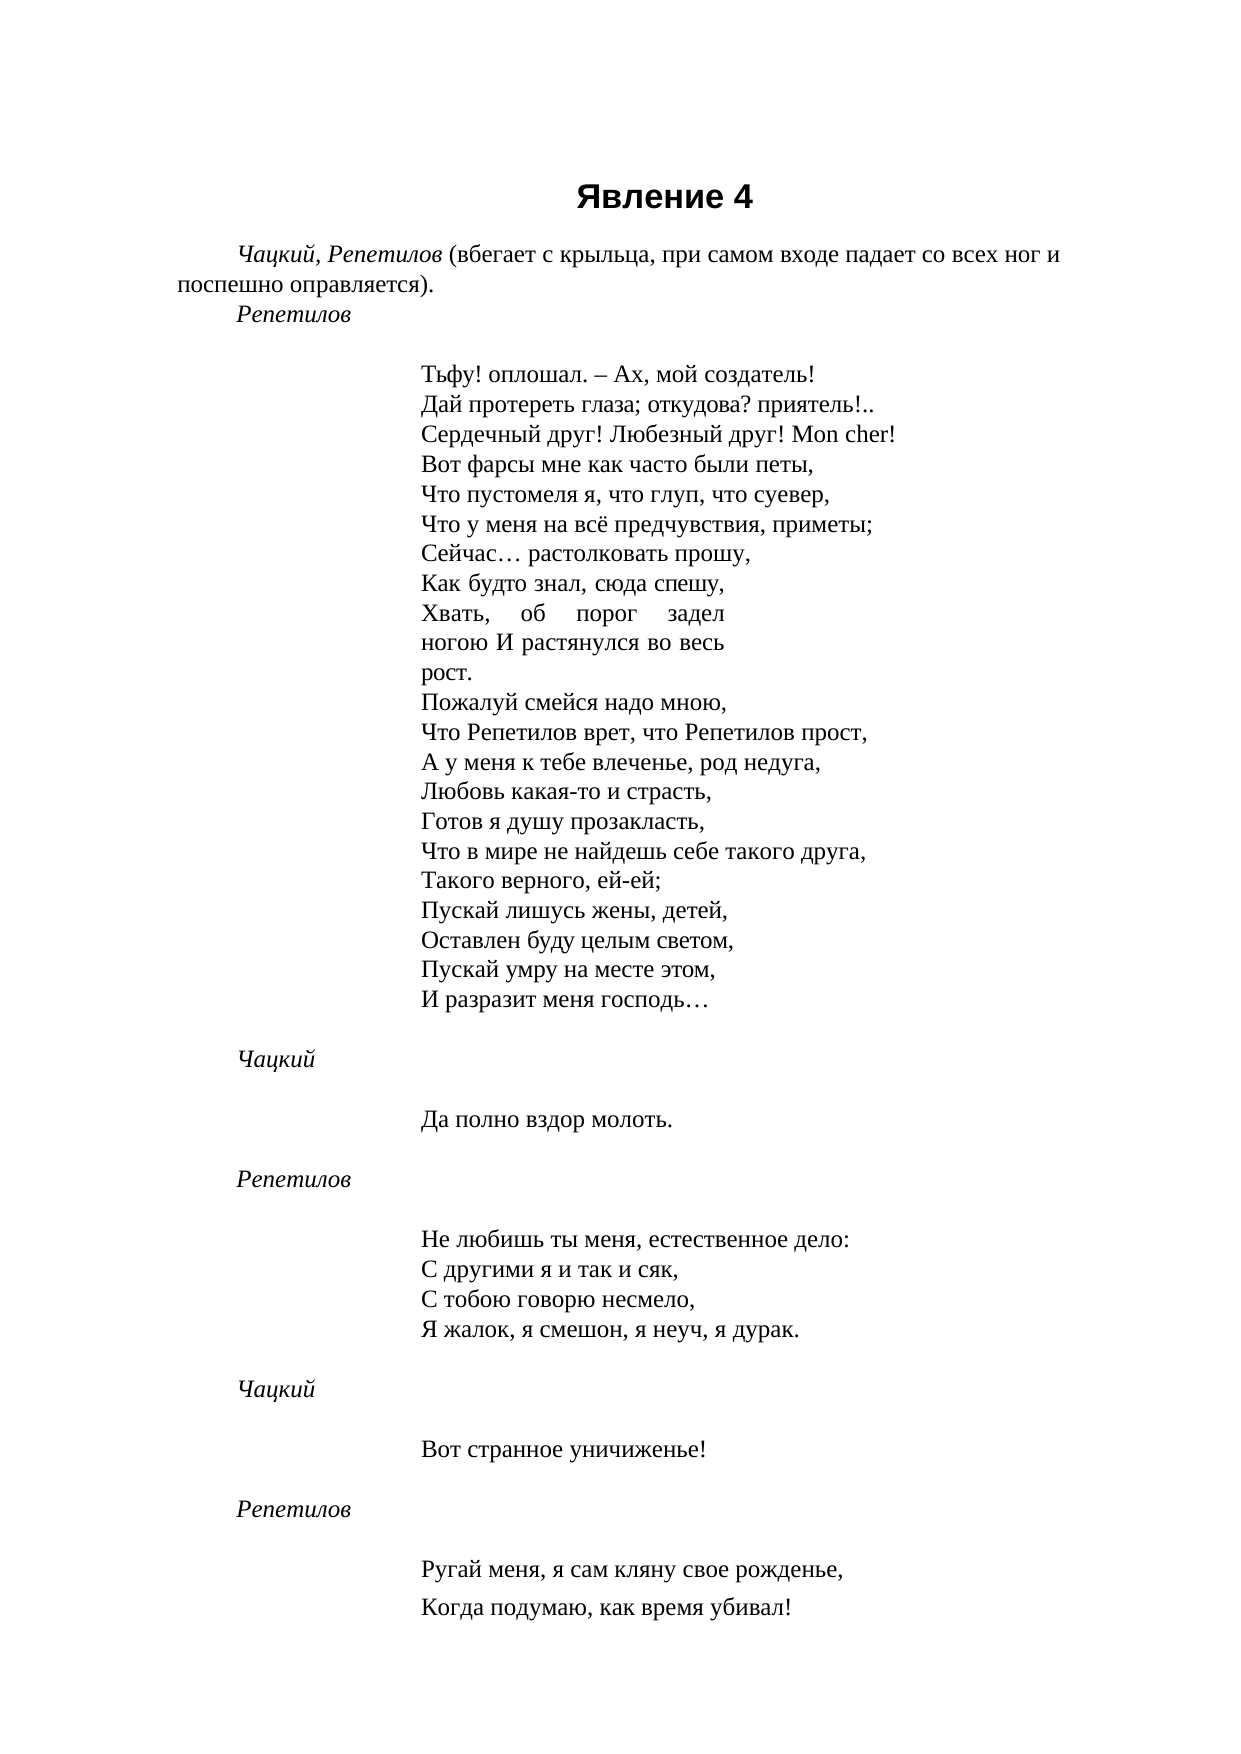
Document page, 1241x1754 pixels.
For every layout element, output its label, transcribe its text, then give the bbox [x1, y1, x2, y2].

text Дай протереть глаза; откудова? приятель!.. Сердечный друг! Любезный друг! Mon cher! Вот фарсы мне как часто были петы, [421, 389, 918, 478]
text Что Репетилов врет, что Репетилов прост, А у меня к тебе влеченье, род недуга, Любовь какая-то и страсть, [421, 717, 870, 805]
subtitle Явление 4 [252, 176, 1077, 216]
text Что у меня на всё предчувствия, приметы; Сейчас… растолковать прошу, [421, 509, 892, 567]
text Ругай меня, я сам кляну свое рожденье, [421, 1554, 1167, 1582]
text Готов я душу прозакласть, [421, 806, 1167, 835]
text Пускай лишусь жены, детей, Оставлен буду целым светом, Пускай умру на месте этом, И разразит меня господь… [421, 895, 735, 1013]
text Я жалок, я смешон, я неуч, я дурак. [421, 1314, 1167, 1342]
text Чацкий [236, 1044, 1167, 1073]
text Тьфу! оплошал. – Ах, мой создатель! [421, 359, 1167, 387]
text Чацкий, Репетилов (вбегает с крыльца, при самом входе падает со всех ног и поспешно оправляется). [177, 239, 1167, 298]
text Когда подумаю, как время убивал! [421, 1592, 856, 1620]
text Не любишь ты меня, естественное дело: С другими я и так и сяк, [421, 1224, 852, 1283]
text Пожалуй смейся надо мною, [421, 687, 1167, 716]
text Как будто знал, сюда спешу, Хвать, об порог задел ногою И растянулся во весь рост. [421, 568, 725, 686]
text Репетилов [236, 299, 1167, 327]
text Вот странное уничиженье! [421, 1434, 1167, 1462]
text Что в мире не найдешь себе такого друга, Такого верного, ей-ей; [421, 836, 892, 894]
text С тобою говорю несмело, [421, 1284, 1167, 1312]
text Что пустомеля я, что глуп, что суевер, [421, 479, 1167, 508]
text Репетилов [236, 1494, 1167, 1522]
text Репетилов [236, 1164, 1167, 1193]
text Да полно вздор молоть. [421, 1104, 1167, 1133]
text Чацкий [236, 1374, 1167, 1402]
